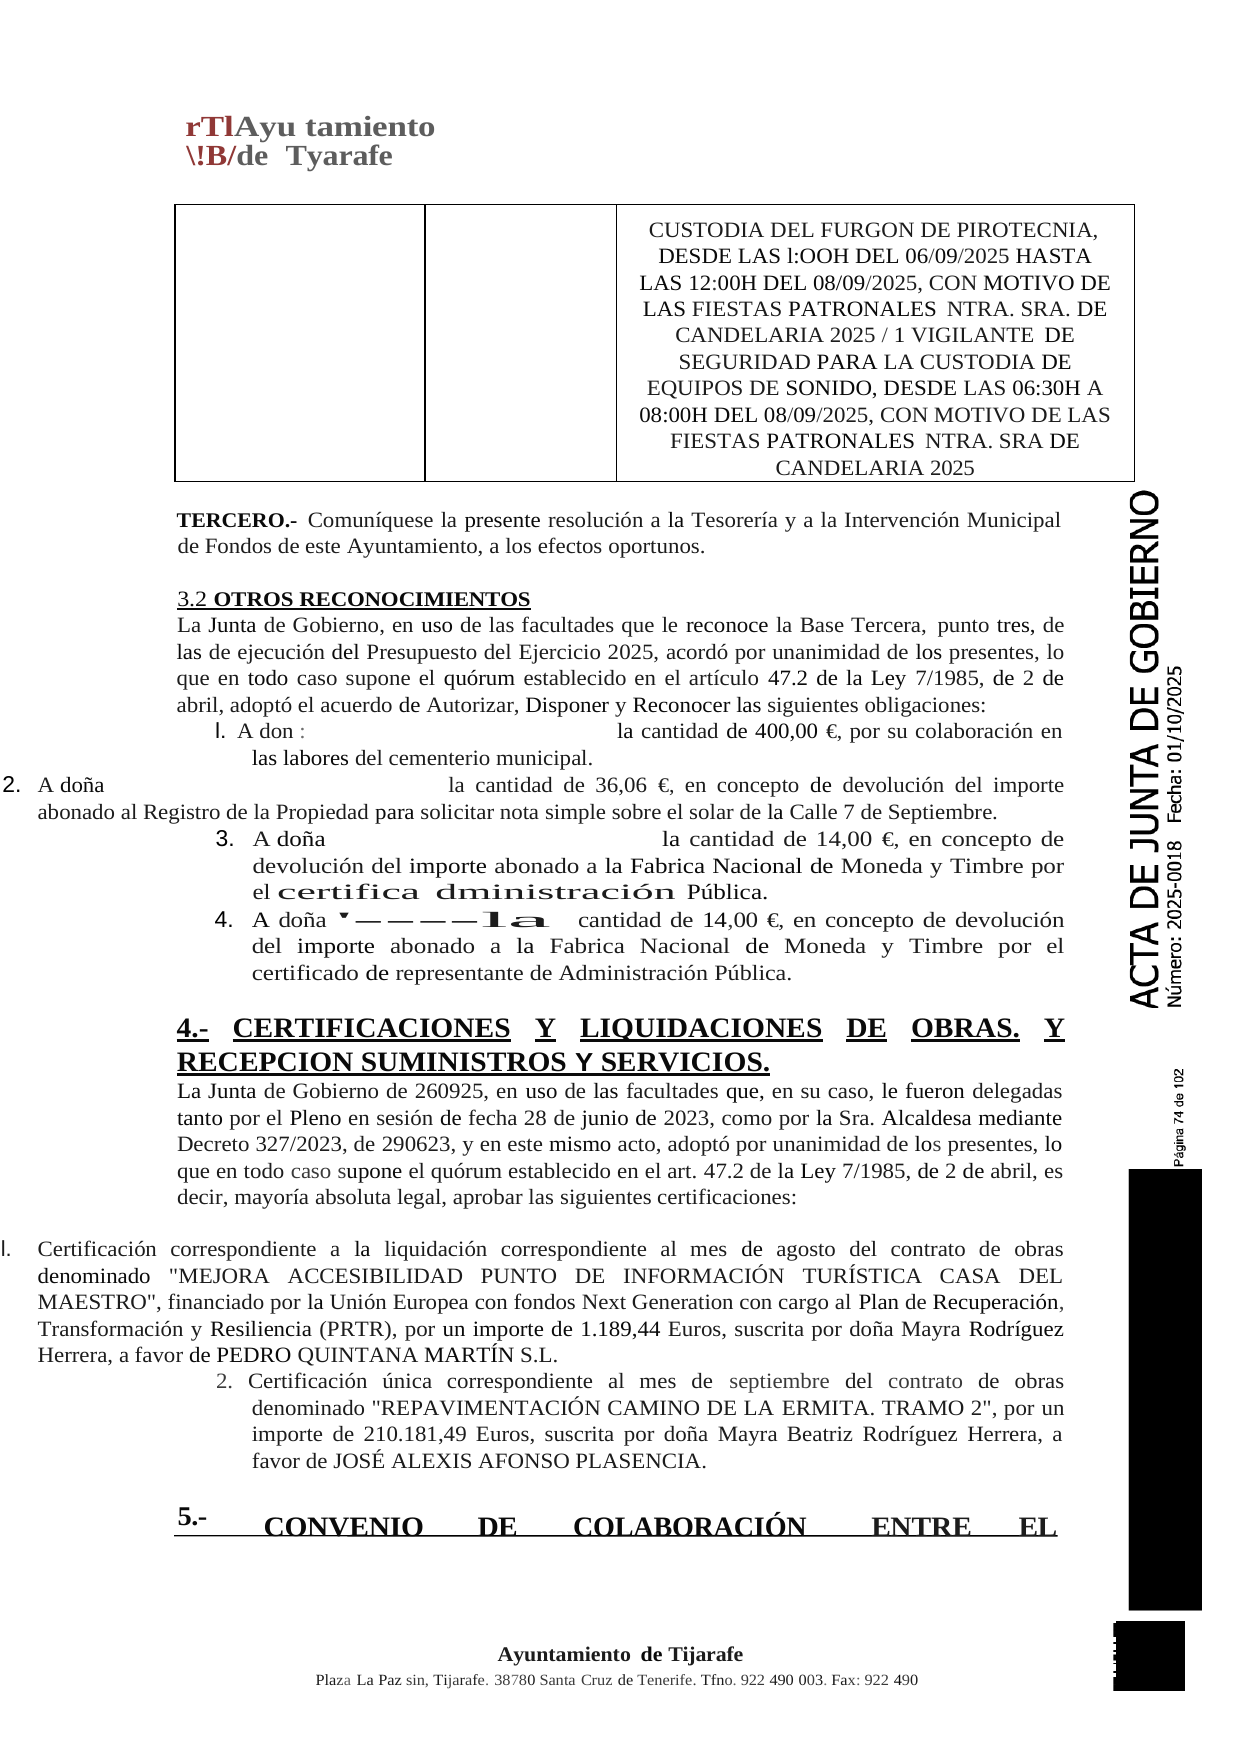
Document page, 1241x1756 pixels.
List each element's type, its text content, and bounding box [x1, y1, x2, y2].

text La Junta de Gobierno, en uso de las facultades que le reconoce la Base Tercera, punto tres, de las de ejecución del Presupuesto del Ejercicio 2025, acordó por unanimidad de los presentes, lo que en todo caso supone el quórum establecido en el artículo 47.2 de la Ley 7/1985, de 2 de abril, adoptó el acuerdo de Autorizar, Disponer y Reconocer las siguientes obligaciones: [176, 612, 1064, 717]
subtitle 4.- CERTIFICACIONES Y LIQUIDACIONES DE OBRAS. Y RECEPCION SUMINISTROS Y SERVICIOS. [176, 1011, 1065, 1077]
text 3.2 OTROS RECONOCIMIENTOS [177, 586, 1129, 611]
table_header CUSTODIA DEL FURGON DE PIROTECNIA, DESDE LAS l:OOH DEL 06/09/2025 HASTA LAS 12:00H DEL 08/09/2025, CON MOTIVO DE LAS FIESTAS PATRONALES NTRA. SRA. DE CANDELARIA 2025 / 1 VIGILANTE DE SEGURIDAD PARA LA CUSTODIA DE EQUIPOS DE SONIDO, DESDE LAS 06:30H A 08:00H DEL 08/09/2025, CON MOTIVO DE LAS FIESTAS PATRONALES NTRA. SRA DE CANDELARIA 2025 [617, 205, 1134, 481]
text 5.- [37, 1500, 208, 1531]
text [573, 1537, 814, 1542]
table_header [176, 205, 424, 481]
text 2. Certificación única correspondiente al mes de septiembre del contrato de obras denominado "REPAVIMENTACIÓN CAMINO DE LA ERMITA. TRAMO 2", por un importe de 210.181,49 Euros, suscrita por doña Mayra Beatriz Rodríguez Herrera, a favor de JOSÉ ALEXIS AFONSO PLASENCIA. [216, 1368, 1064, 1473]
text ENTRE EL [871, 1509, 1113, 1542]
list A doña la cantidad de 36,06 €, en concepto de devolución del importe abonado al Registro de la Propiedad para solicitar nota simple sobre el solar de la Calle 7 de Septiembre. [2, 771, 1064, 824]
text CONVENIO DE [263, 1509, 518, 1535]
list A doña '----la cantidad de 14,00 €, en concepto de devolución del importe abonado a la Fabrica Nacional de Moneda y Timbre por el certificado de representante de Administración Pública. [214, 906, 1065, 985]
list A doña la cantidad de 14,00 €, en concepto de devolución del importe abonado a la Fabrica Nacional de Moneda y Timbre por el certifica dministración Pública. [215, 825, 1064, 904]
text TERCERO.- Comuníquese la presente resolución a la Tesorería y a la Intervención Municipal de Fondos de este Ayuntamiento, a los efectos oportunos. [176, 507, 1062, 558]
text [263, 1537, 518, 1542]
table_header [426, 205, 616, 481]
text l. A don : la cantidad de 400,00 €, por su colaboración en las labores del cementerio municipal. [215, 718, 1063, 770]
text COLABORACIÓN [573, 1509, 814, 1535]
list Certificación correspondiente a la liquidación correspondiente al mes de agosto del contrato de obras denominado "MEJORA ACCESIBILIDAD PUNTO DE INFORMACIÓN TURÍSTICA CASA DEL MAESTRO", financiado por la Unión Europea con fondos Next Generation con cargo al Plan de Recuperación, Transformación y Resiliencia (PRTR), por un importe de 1.189,44 Euros, suscrita por doña Mayra Rodríguez Herrera, a favor de PEDRO QUINTANA MARTÍN S.L. [1, 1236, 1064, 1367]
text La Junta de Gobierno de 260925, en uso de las facultades que, en su caso, le fueron delegadas tanto por el Pleno en sesión de fecha 28 de junio de 2023, como por la Sra. Alcaldesa mediante Decreto 327/2023, de 290623, y en este mismo acto, adoptó por unanimidad de los presentes, lo que en todo caso supone el quórum establecido en el art. 47.2 de la Ley 7/1985, de 2 de abril, es decir, mayoría absoluta legal, aprobar las siguientes certificaciones: [177, 1078, 1063, 1209]
